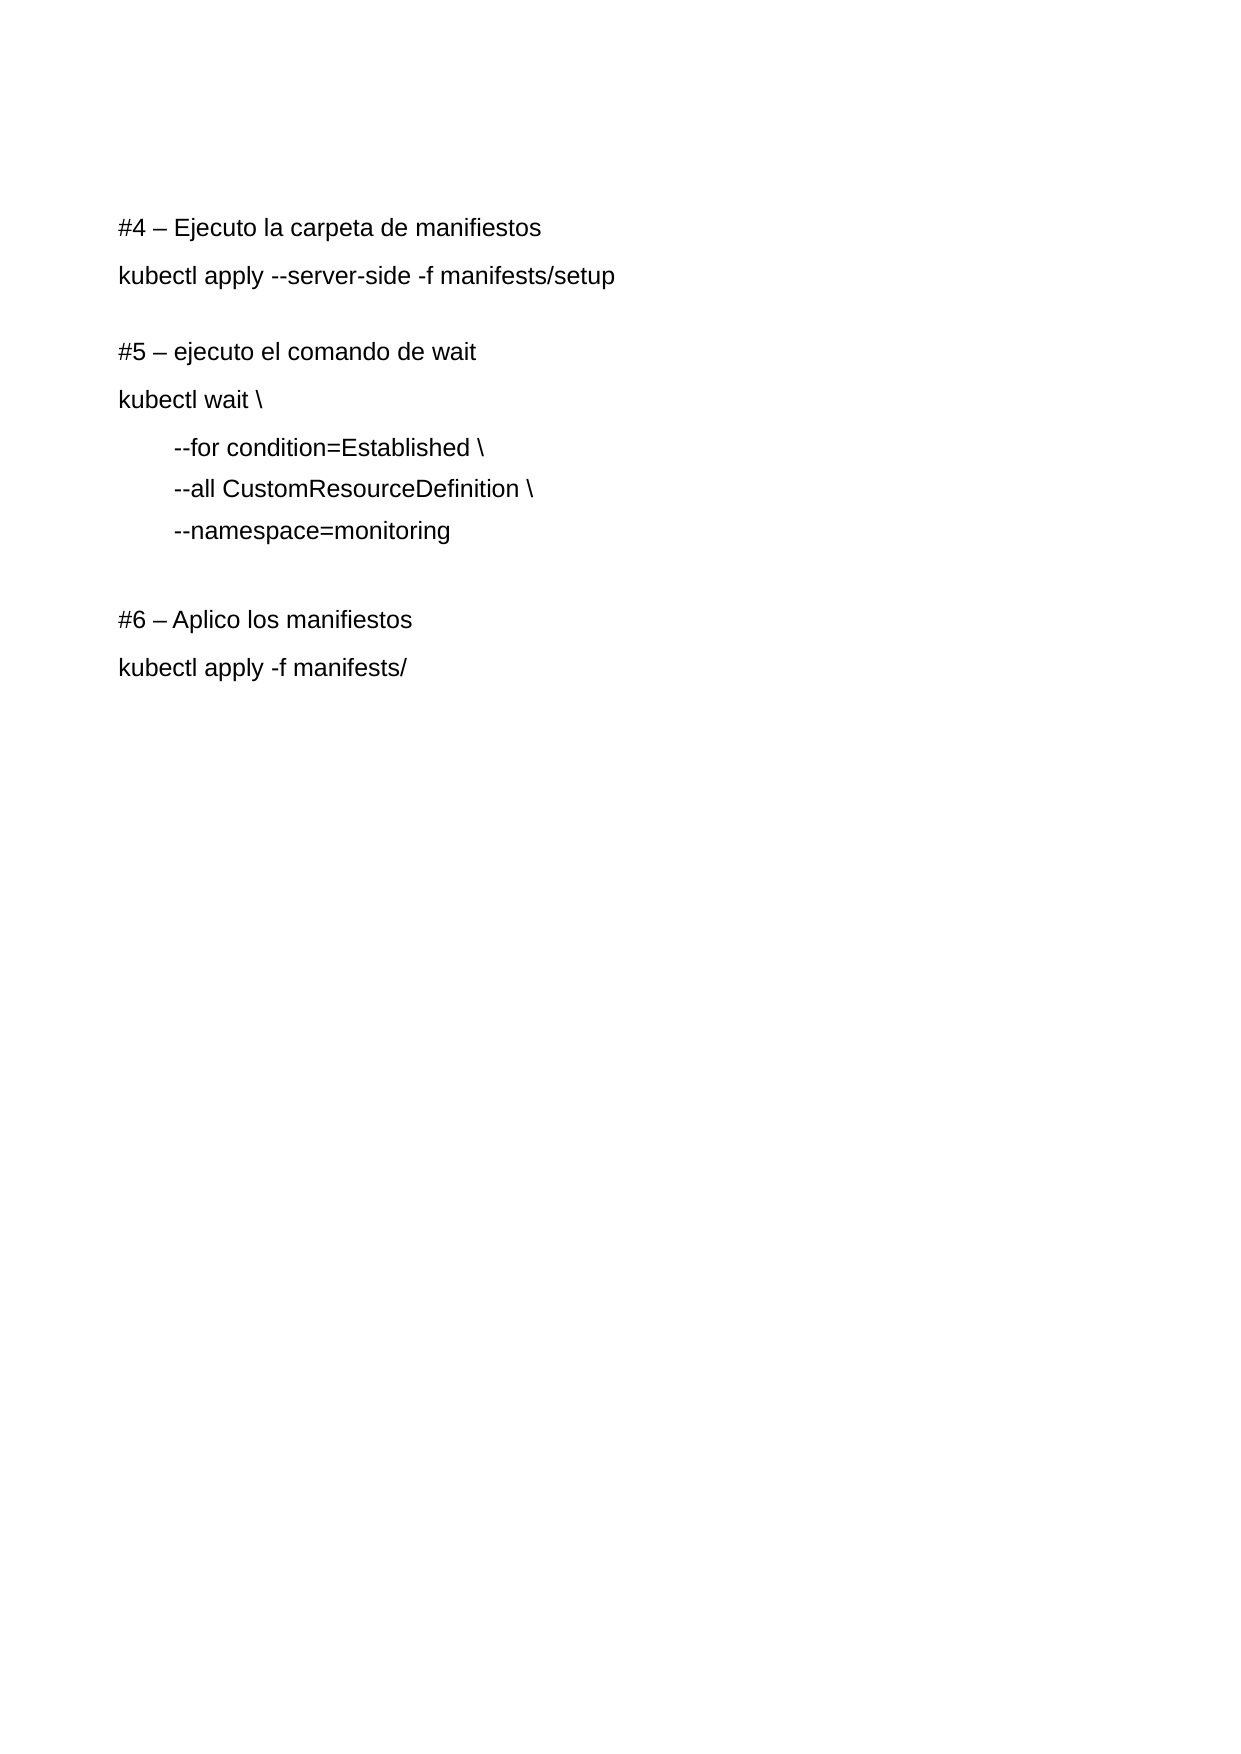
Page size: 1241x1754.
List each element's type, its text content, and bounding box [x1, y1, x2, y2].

text #5 – ejecuto el comando de wait [118, 337, 1122, 366]
text kubectl wait \ [118, 385, 1122, 414]
text kubectl apply --server-side -f manifests/setup [118, 261, 1122, 290]
text #6 – Aplico los manifiestos [118, 605, 1122, 634]
text kubectl apply -f manifests/ [118, 653, 1122, 681]
text --namespace=monitoring [118, 516, 1122, 544]
text --for condition=Established \ [118, 432, 1122, 461]
text #4 – Ejecuto la carpeta de manifiestos [118, 213, 1122, 242]
text --all CustomResourceDefinition \ [118, 474, 1122, 503]
